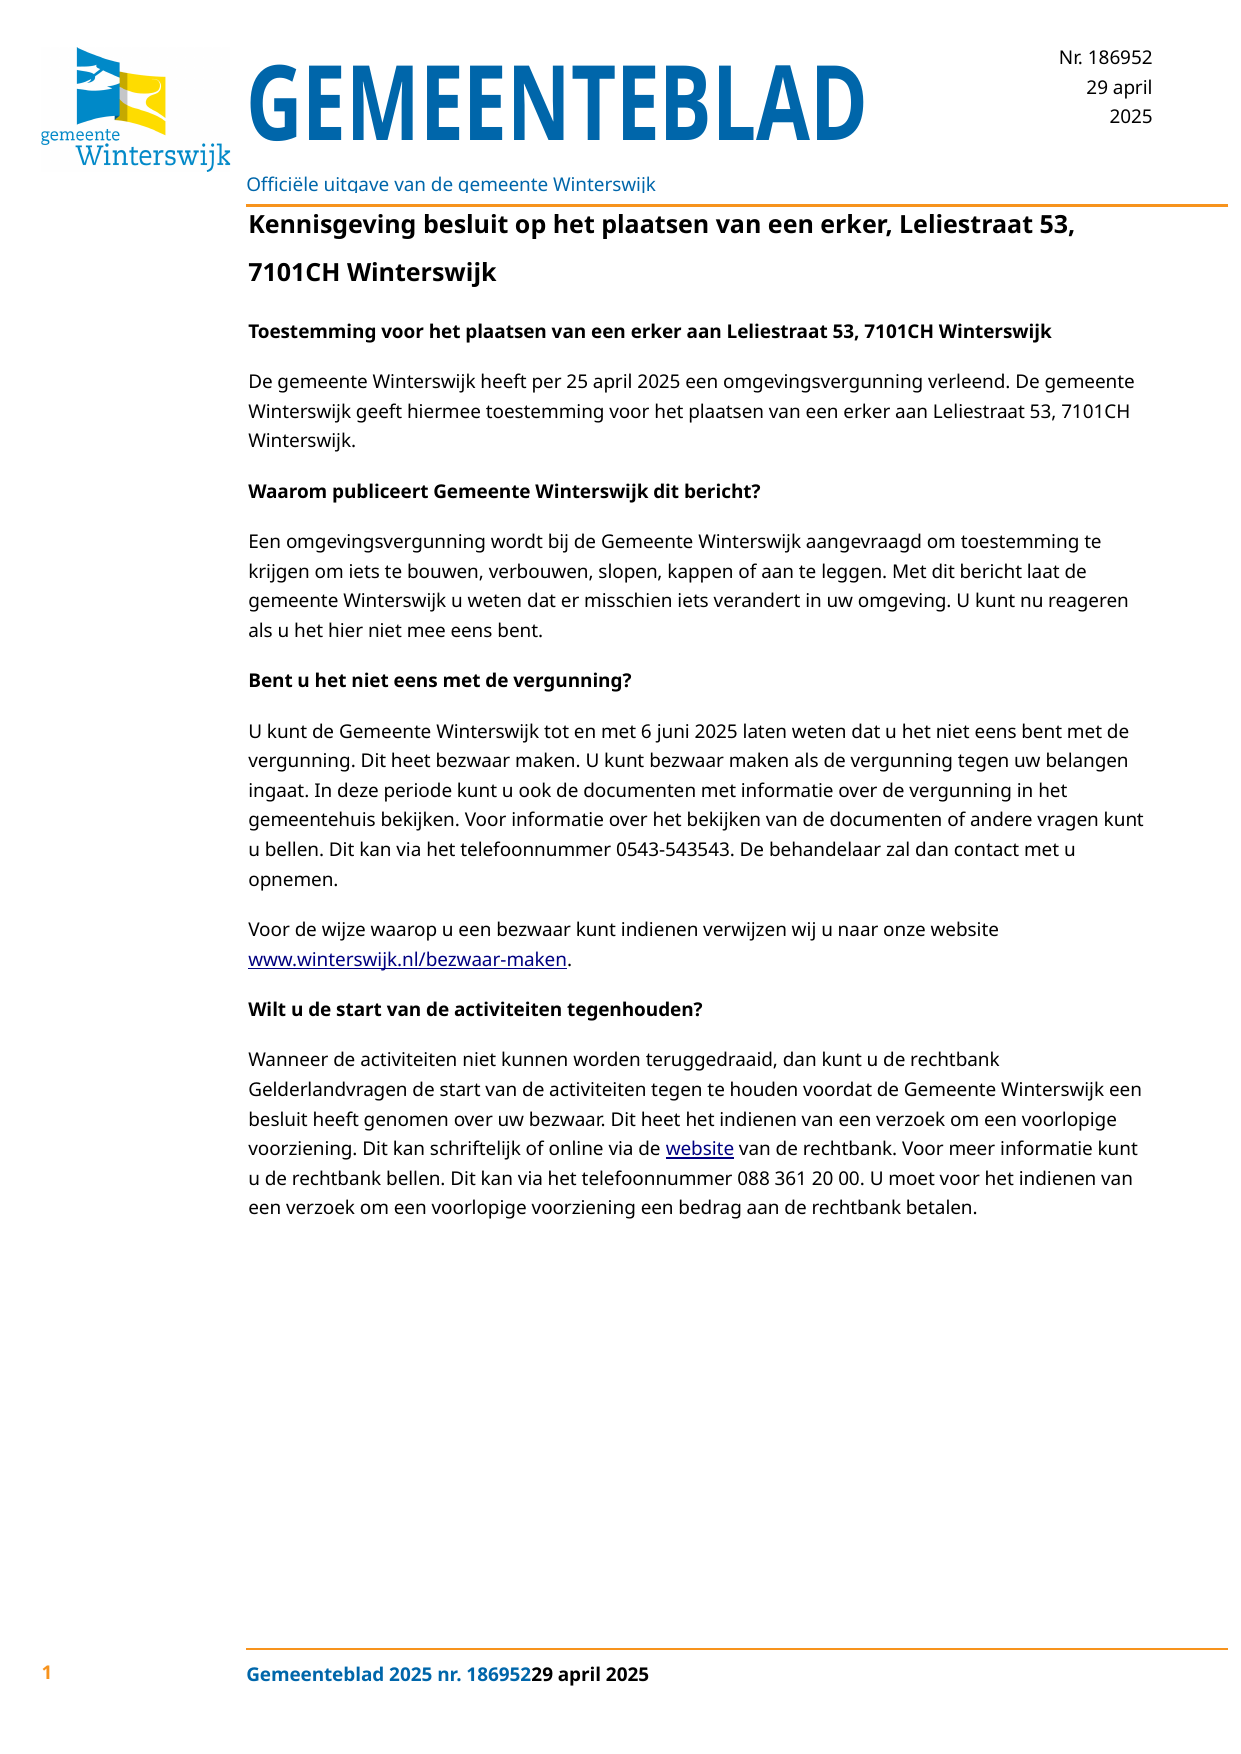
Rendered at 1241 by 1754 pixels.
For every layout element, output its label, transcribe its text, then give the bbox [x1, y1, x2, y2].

text Waarom publiceert Gemeente Winterswijk dit bericht? [248, 478, 1152, 504]
text Wilt u de start van de activiteiten tegenhouden? [248, 996, 1152, 1022]
text Voor de wijze waarop u een bezwaar kunt indienen verwijzen wij u naar onze website www.winterswijk.nl/bezwaar-maken. [248, 916, 1152, 972]
text Toestemming voor het plaatsen van een erker aan Leliestraat 53, 7101CH Winterswijk [248, 318, 1152, 344]
picture [41, 47, 231, 172]
text De gemeente Winterswijk heeft per 25 april 2025 een omgevingsvergunning verleend. De gemeente Winterswijk geeft hiermee toestemming voor het plaatsen van een erker aan Leliestraat 53, 7101CH Winterswijk. [248, 368, 1152, 453]
text Bent u het niet eens met de vergunning? [248, 667, 1152, 693]
text Wanneer de activiteiten niet kunnen worden teruggedraaid, dan kunt u de rechtbank Gelderlandvragen de start van de activiteiten tegen te houden voordat de Gemeente Winterswijk een besluit heeft genomen over uw bezwaar. Dit heet het indienen van een verzoek om een voorlopige voorziening. Dit kan schriftelijk of online via de website van de rechtbank. Voor meer informatie kunt u de rechtbank bellen. Dit kan via het telefoonnummer 088 361 20 00. U moet voor het indienen van een verzoek om een voorlopige voorziening een bedrag aan de rechtbank betalen. [248, 1047, 1152, 1220]
text Een omgevingsvergunning wordt bij de Gemeente Winterswijk aangevraagd om toestemming te krijgen om iets te bouwen, verbouwen, slopen, kappen of aan te leggen. Met dit bericht laat de gemeente Winterswijk u weten dat er misschien iets verandert in uw omgeving. U kunt nu reageren als u het hier niet mee eens bent. [248, 528, 1152, 643]
text U kunt de Gemeente Winterswijk tot en met 6 juni 2025 laten weten dat u het niet eens bent met de vergunning. Dit heet bezwaar maken. U kunt bezwaar maken als de vergunning tegen uw belangen ingaat. In deze periode kunt u ook de documenten met informatie over de vergunning in het gemeentehuis bekijken. Voor informatie over het bekijken van de documenten of andere vragen kunt u bellen. Dit kan via het telefoonnummer 0543-543543. De behandelaar zal dan contact met u opnemen. [248, 718, 1152, 892]
text Kennisgeving besluit op het plaatsen van een erker, Leliestraat 53, 7101CH Winterswijk [248, 207, 1152, 288]
picture [225, 153, 231, 162]
